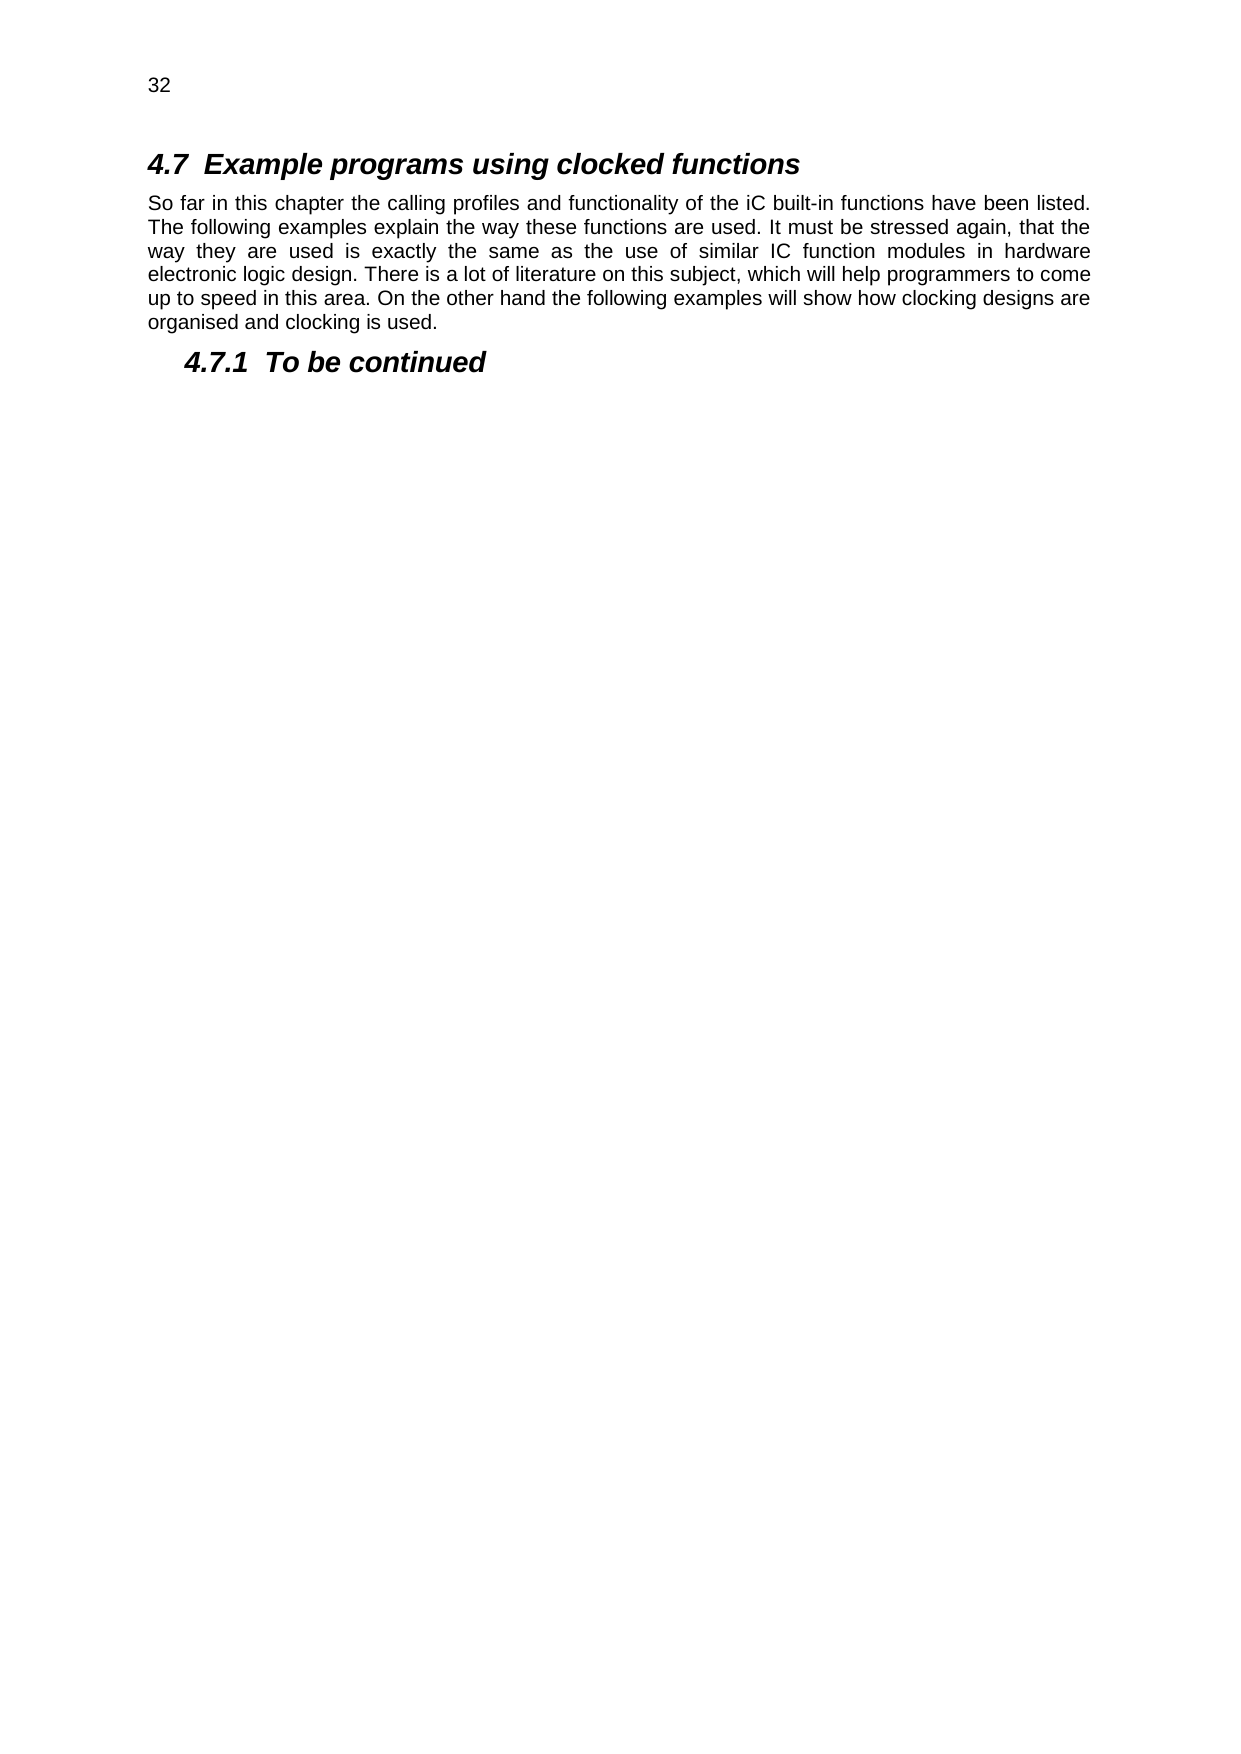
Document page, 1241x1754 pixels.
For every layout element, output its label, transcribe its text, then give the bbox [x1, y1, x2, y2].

subtitle Example programs using clocked functions [148, 148, 1092, 180]
text So far in this chapter the calling profiles and functionality of the iC built-in functions have been listed. The following examples explain the way these functions are used. It must be stressed again, that the way they are used is exactly the same as the use of similar IC function modules in hardware electronic logic design. There is a lot of literature on this subject, which will help programmers to come up to speed in this area. On the other hand the following examples will show how clocking designs are organised and clocking is used. [148, 192, 1092, 334]
subtitle To be continued [184, 346, 1092, 378]
